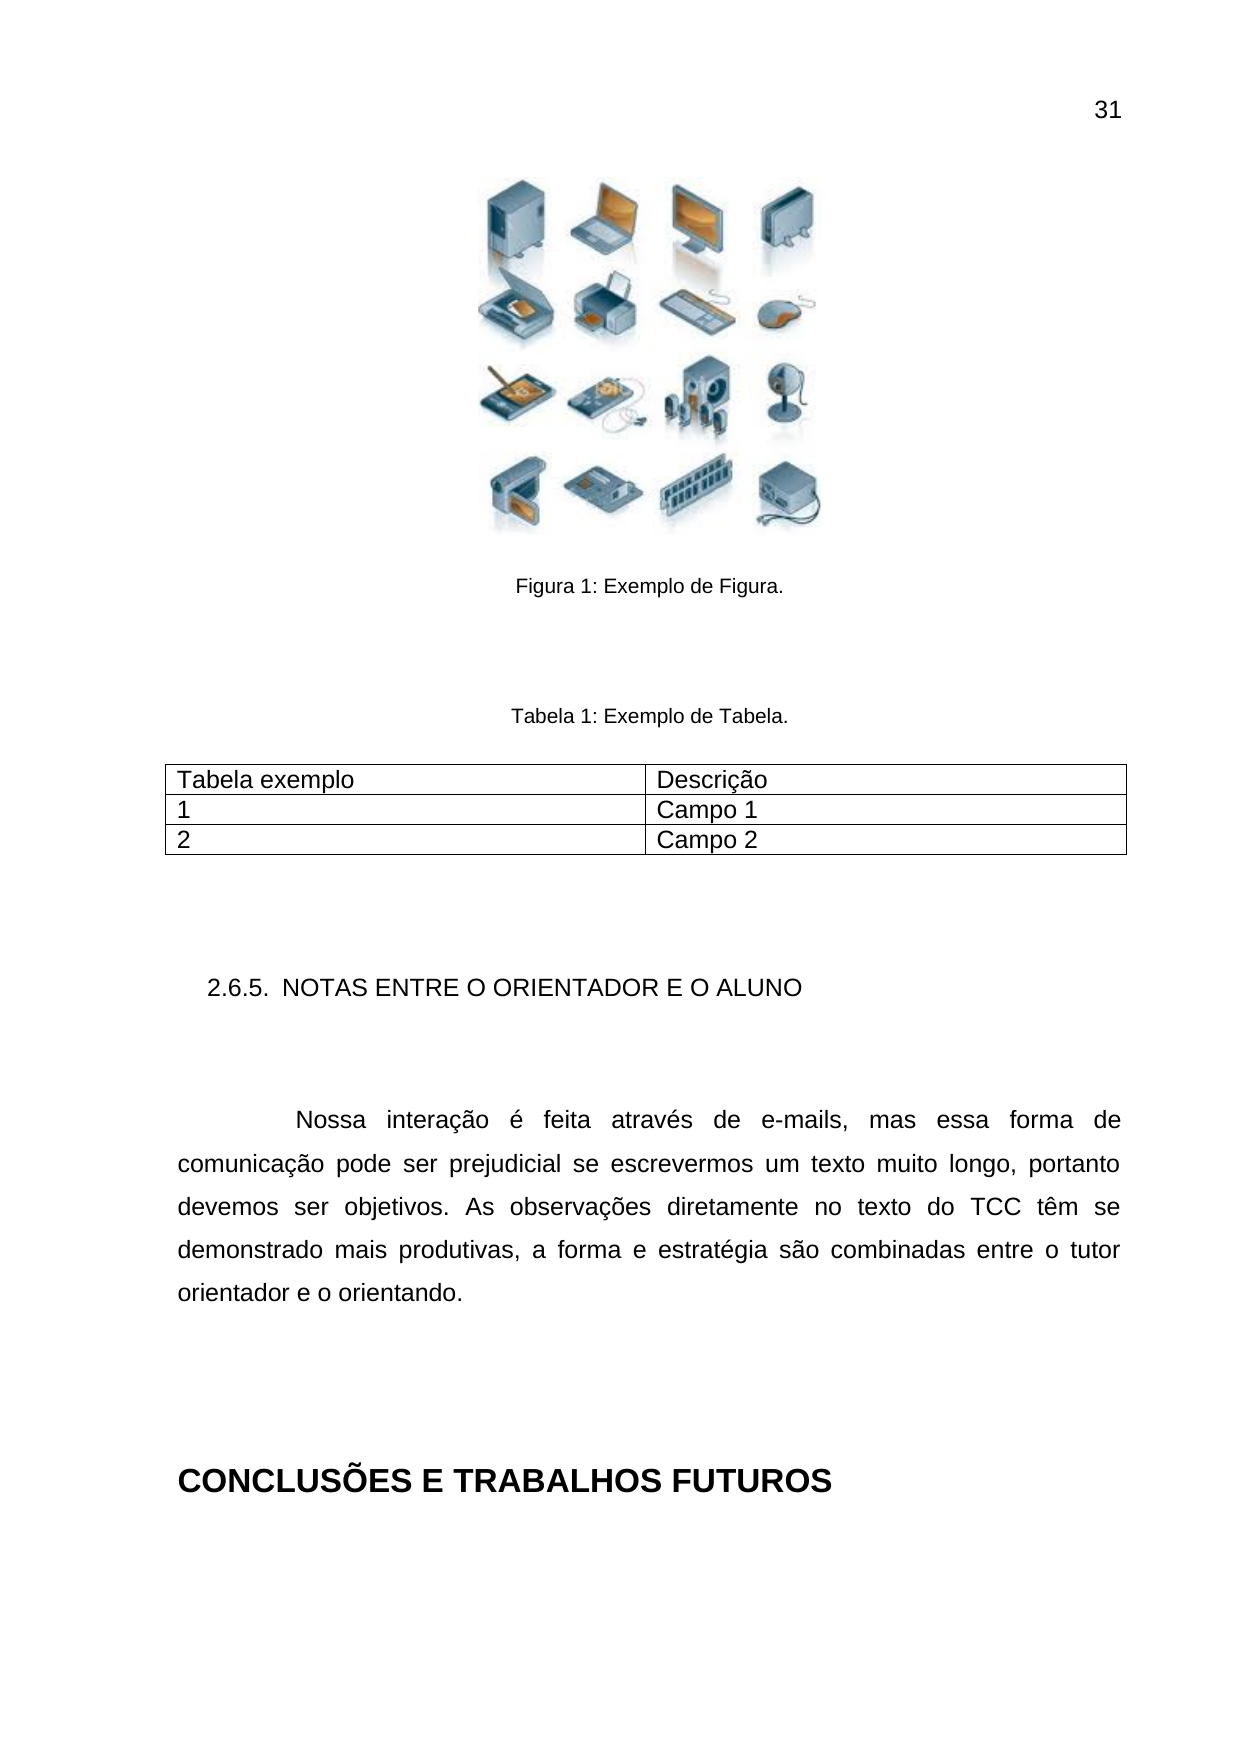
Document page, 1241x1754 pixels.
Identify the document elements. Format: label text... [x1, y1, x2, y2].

text Tabela 1: Exemplo de Tabela. [177, 703, 1122, 727]
table_header Descrição [646, 765, 1126, 794]
table_cell Campo 1 [646, 795, 1126, 824]
text Figura 1: Exemplo de Figura. [177, 574, 1122, 598]
table_header Tabela exemplo [166, 765, 645, 794]
table_cell 1 [166, 795, 645, 824]
text Nossa interação é feita através de e-mails, mas essa forma de comunicação pode ser prejudicial se escrevermos um texto muito longo, portanto devemos ser objetivos. As observações diretamente no texto do TCC têm se demonstrado mais produtivas, a forma e estratégia são combinadas entre o tutor orientador e o orientando. [177, 1105, 1122, 1307]
subtitle NOTAS ENTRE O ORIENTADOR E O ALUNO [207, 973, 1122, 1002]
table_cell 2 [166, 825, 645, 854]
picture [477, 177, 822, 535]
table_cell Campo 2 [646, 825, 1126, 854]
text CONCLUSÕES E TRABALHOS FUTUROS [177, 1461, 1122, 1499]
